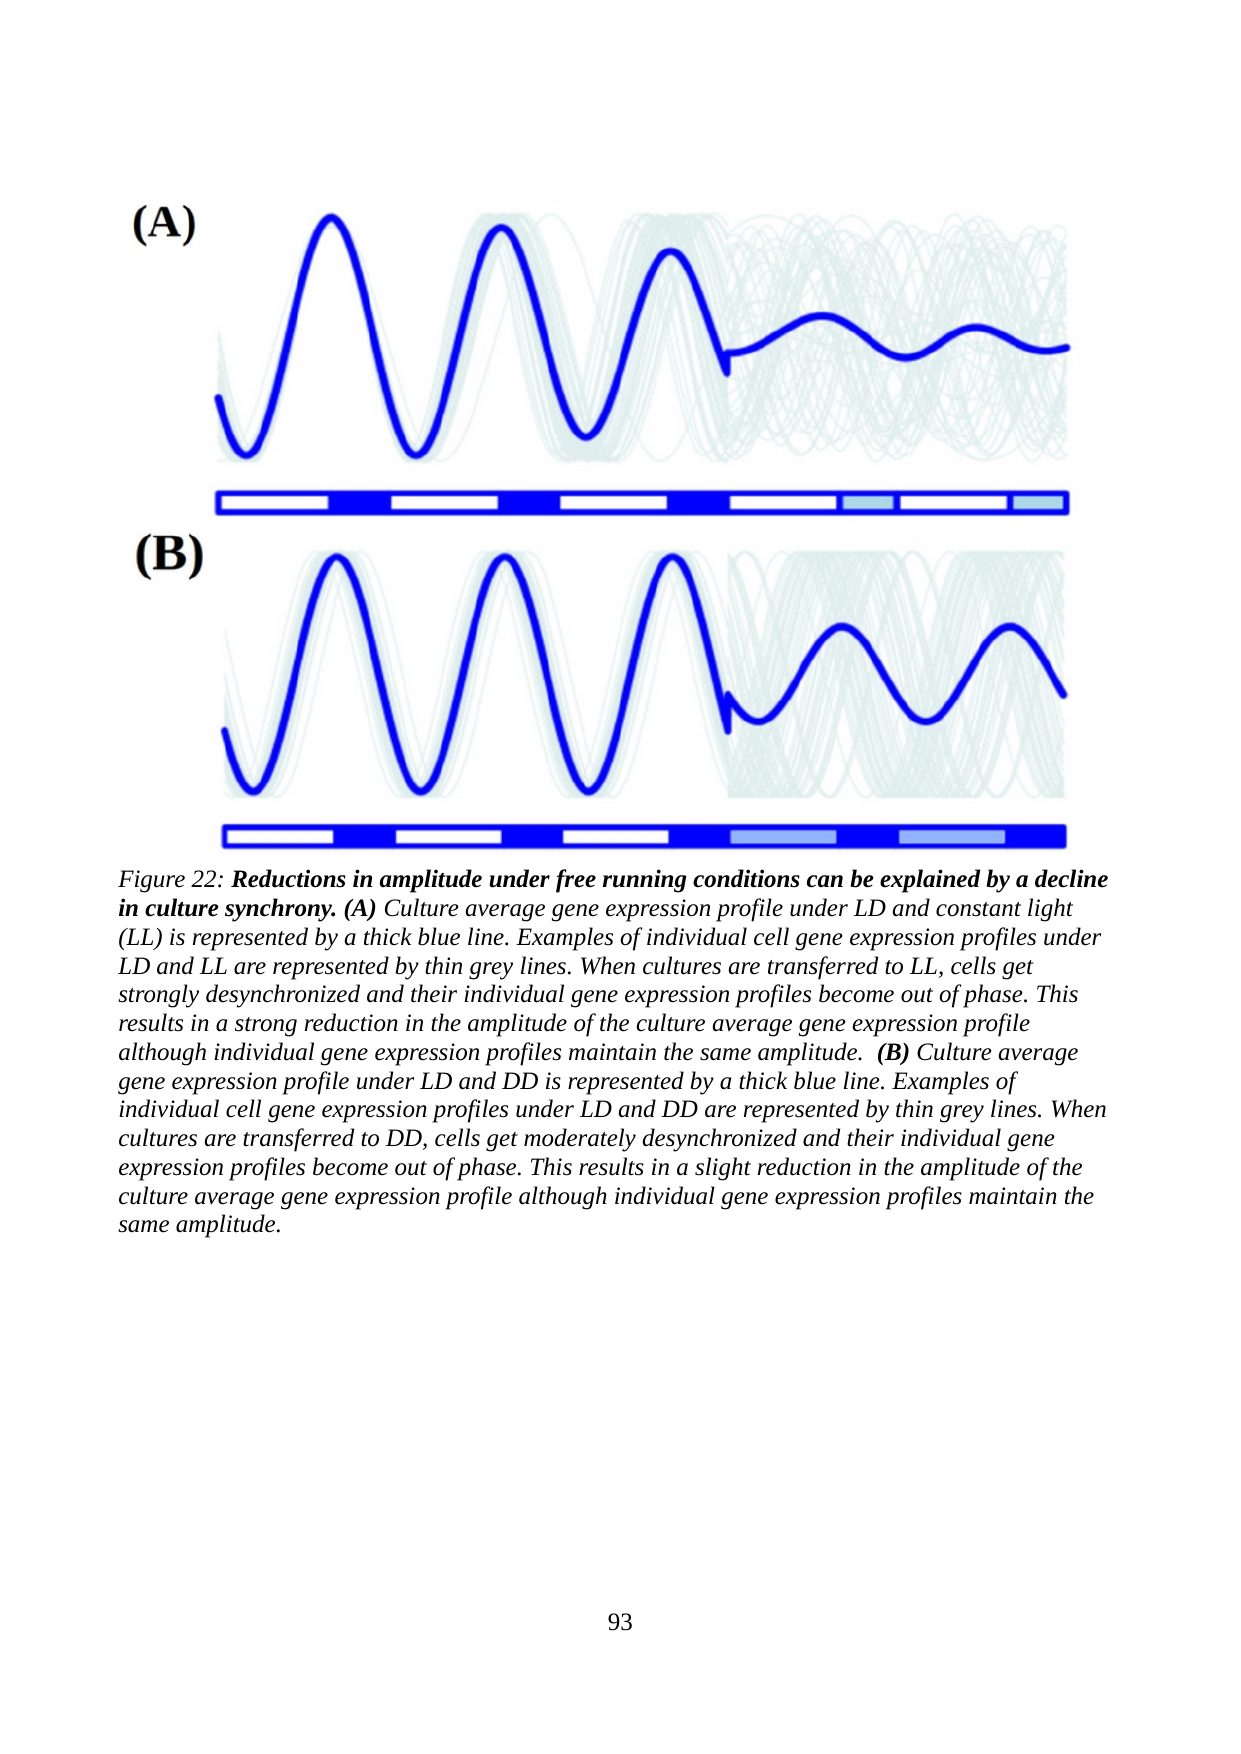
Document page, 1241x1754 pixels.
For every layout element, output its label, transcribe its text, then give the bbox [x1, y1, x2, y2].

picture [118, 188, 1123, 865]
text Figure 22: Reductions in amplitude under free running conditions can be explained by a decline in culture synchrony. (A) Culture average gene expression profile under LD and constant light (LL) is represented by a thick blue line. Examples of individual cell gene expression profiles under LD and LL are represented by thin grey lines. When cultures are transferred to LL, cells get strongly desynchronized and their individual gene expression profiles become out of phase. This results in a strong reduction in the amplitude of the culture average gene expression profile although individual gene expression profiles maintain the same amplitude. (B) Culture average gene expression profile under LD and DD is represented by a thick blue line. Examples of individual cell gene expression profiles under LD and DD are represented by thin grey lines. When cultures are transferred to DD, cells get moderately desynchronized and their individual gene expression profiles become out of phase. This results in a slight reduction in the amplitude of the culture average gene expression profile although individual gene expression profiles maintain the same amplitude. [118, 865, 1122, 1238]
